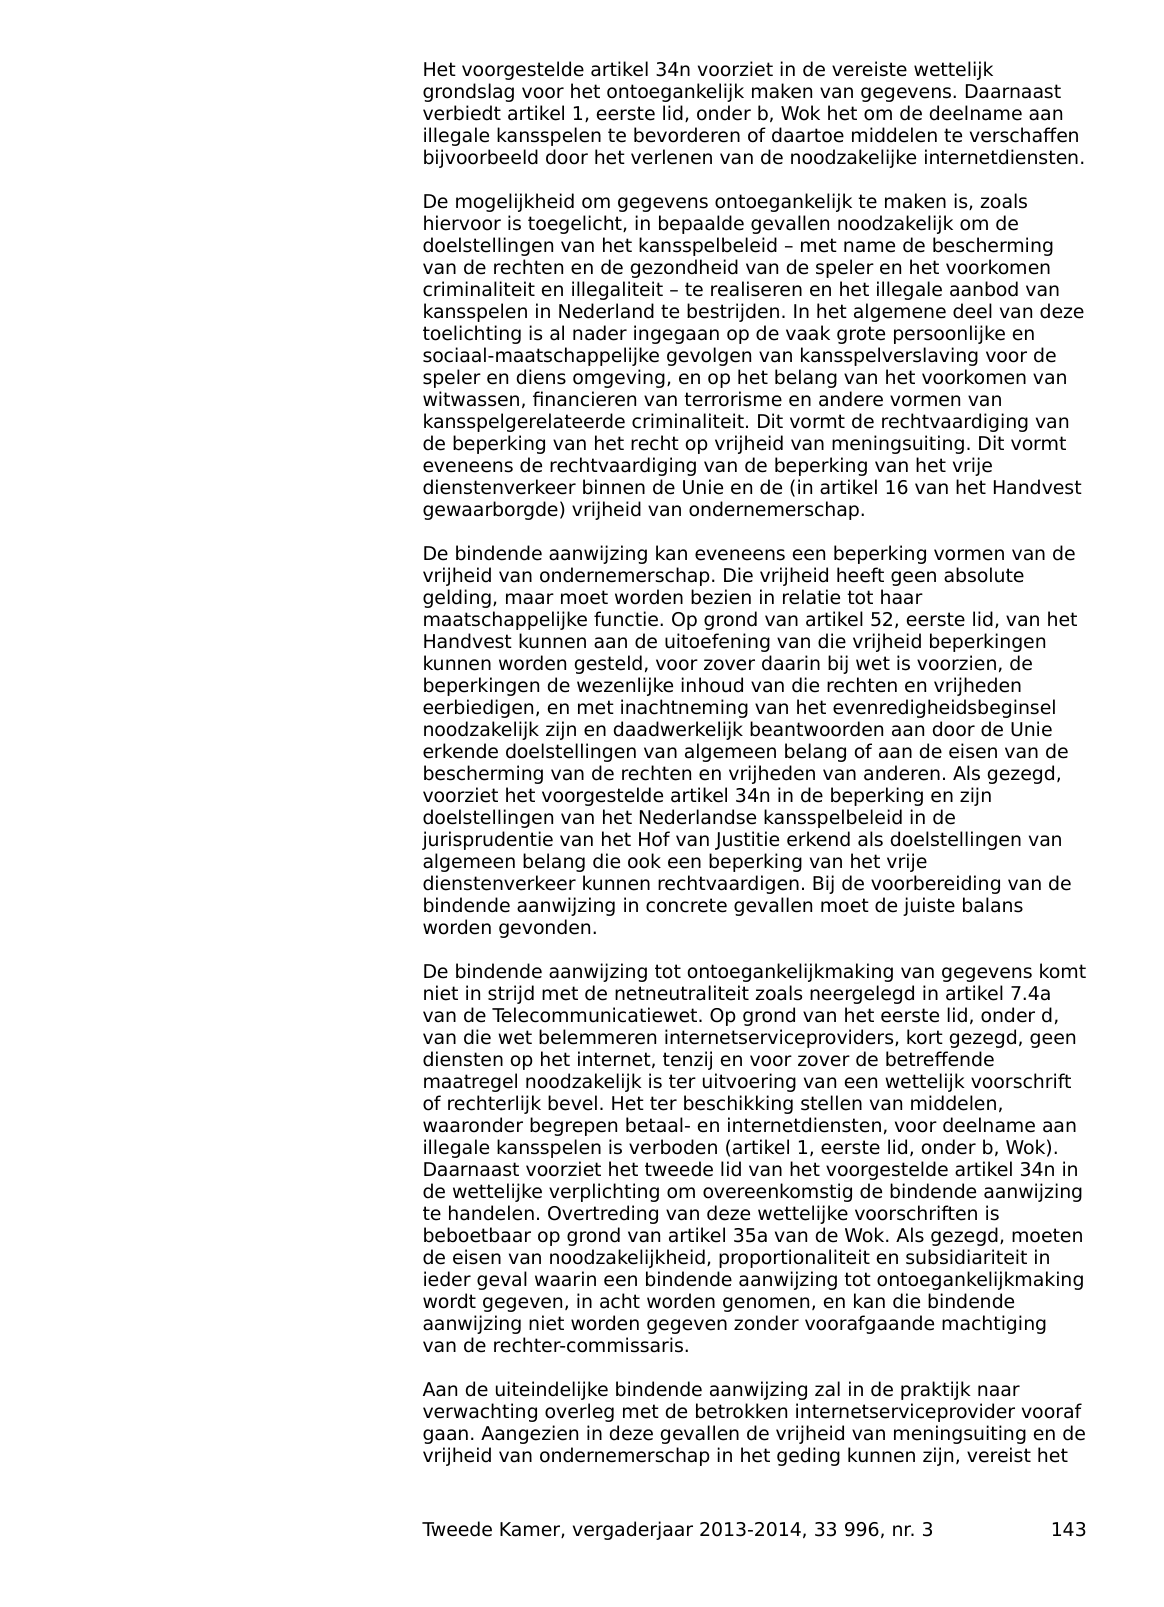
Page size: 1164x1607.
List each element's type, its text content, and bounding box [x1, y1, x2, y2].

text De bindende aanwijzing tot ontoegankelijkmaking van gegevens komt niet in strijd met de netneutraliteit zoals neergelegd in artikel 7.4a van de Telecommunicatiewet. Op grond van het eerste lid, onder d, van die wet belemmeren internetserviceproviders, kort gezegd, geen diensten op het internet, tenzij en voor zover de betreffende maatregel noodzakelijk is ter uitvoering van een wettelijk voorschrift of rechterlijk bevel. Het ter beschikking stellen van middelen, waaronder begrepen betaal- en internetdiensten, voor deelname aan illegale kansspelen is verboden (artikel 1, eerste lid, onder b, Wok). Daarnaast voorziet het tweede lid van het voorgestelde artikel 34n in de wettelijke verplichting om overeenkomstig de bindende aanwijzing te handelen. Overtreding van deze wettelijke voorschriften is beboetbaar op grond van artikel 35a van de Wok. Als gezegd, moeten de eisen van noodzakelijkheid, proportionaliteit en subsidiariteit in ieder geval waarin een bindende aanwijzing tot ontoegankelijkmaking wordt gegeven, in acht worden genomen, en kan die bindende aanwijzing niet worden gegeven zonder voorafgaande machtiging van de rechter-commissaris. [422, 961, 1087, 1356]
text De bindende aanwijzing kan eveneens een beperking vormen van de vrijheid van ondernemerschap. Die vrijheid heeft geen absolute gelding, maar moet worden bezien in relatie tot haar maatschappelijke functie. Op grond van artikel 52, eerste lid, van het Handvest kunnen aan de uitoefening van die vrijheid beperkingen kunnen worden gesteld, voor zover daarin bij wet is voorzien, de beperkingen de wezenlijke inhoud van die rechten en vrijheden eerbiedigen, en met inachtneming van het evenredigheidsbeginsel noodzakelijk zijn en daadwerkelijk beantwoorden aan door de Unie erkende doelstellingen van algemeen belang of aan de eisen van de bescherming van de rechten en vrijheden van anderen. Als gezegd, voorziet het voorgestelde artikel 34n in de beperking en zijn doelstellingen van het Nederlandse kansspelbeleid in de jurisprudentie van het Hof van Justitie erkend als doelstellingen van algemeen belang die ook een beperking van het vrije dienstenverkeer kunnen rechtvaardigen. Bij de voorbereiding van de bindende aanwijzing in concrete gevallen moet de juiste balans worden gevonden. [422, 543, 1087, 939]
text De mogelijkheid om gegevens ontoegankelijk te maken is, zoals hiervoor is toegelicht, in bepaalde gevallen noodzakelijk om de doelstellingen van het kansspelbeleid – met name de bescherming van de rechten en de gezondheid van de speler en het voorkomen criminaliteit en illegaliteit – te realiseren en het illegale aanbod van kansspelen in Nederland te bestrijden. In het algemene deel van deze toelichting is al nader ingegaan op de vaak grote persoonlijke en sociaal-maatschappelijke gevolgen van kansspelverslaving voor de speler en diens omgeving, en op het belang van het voorkomen van witwassen, financieren van terrorisme en andere vormen van kansspelgerelateerde criminaliteit. Dit vormt de rechtvaardiging van de beperking van het recht op vrijheid van meningsuiting. Dit vormt eveneens de rechtvaardiging van de beperking van het vrije dienstenverkeer binnen de Unie en de (in artikel 16 van het Handvest gewaarborgde) vrijheid van ondernemerschap. [422, 191, 1087, 521]
text Aan de uiteindelijke bindende aanwijzing zal in de praktijk naar verwachting overleg met de betrokken internetserviceprovider vooraf gaan. Aangezien in deze gevallen de vrijheid van meningsuiting en de vrijheid van ondernemerschap in het geding kunnen zijn, vereist het [422, 1379, 1087, 1467]
text Het voorgestelde artikel 34n voorziet in de vereiste wettelijk grondslag voor het ontoegankelijk maken van gegevens. Daarnaast verbiedt artikel 1, eerste lid, onder b, Wok het om de deelname aan illegale kansspelen te bevorderen of daartoe middelen te verschaffen bijvoorbeeld door het verlenen van de noodzakelijke internetdiensten. [422, 59, 1087, 169]
